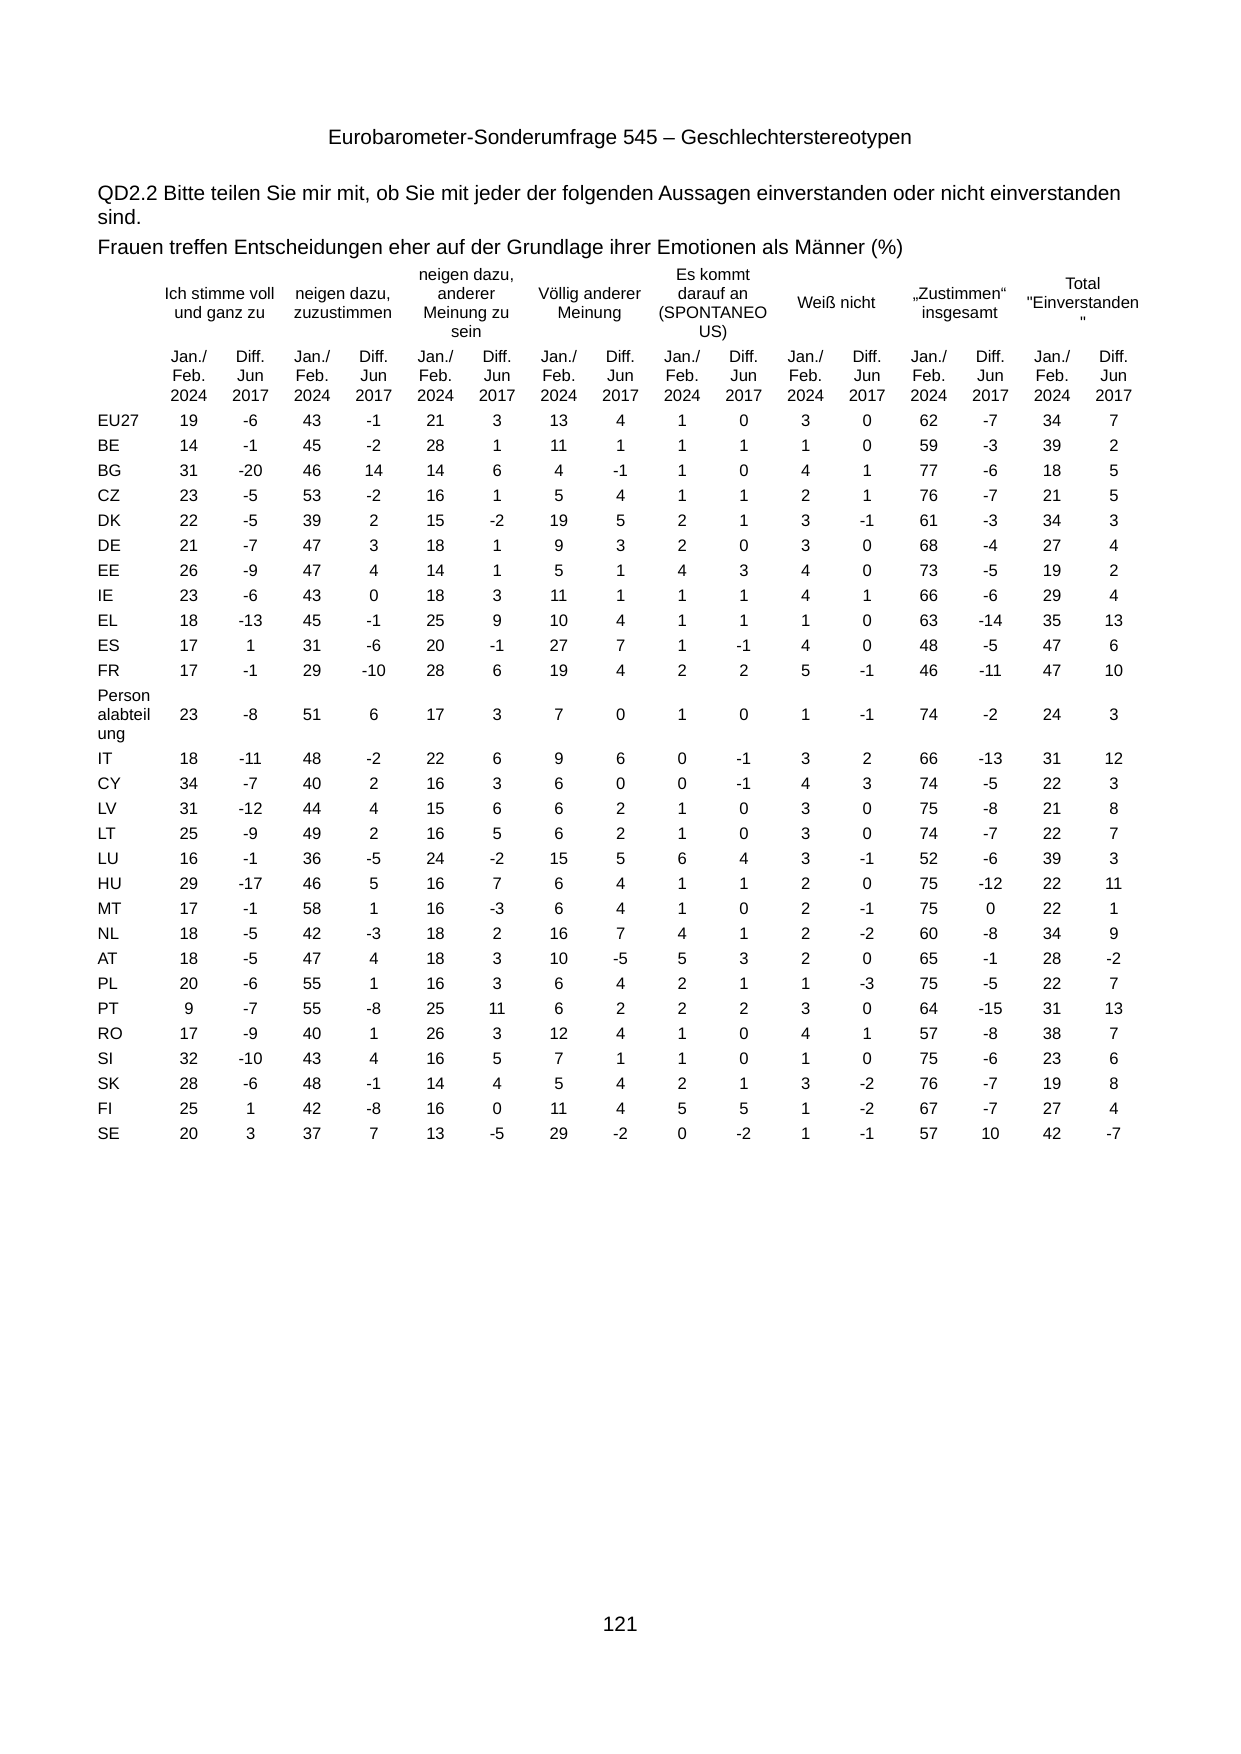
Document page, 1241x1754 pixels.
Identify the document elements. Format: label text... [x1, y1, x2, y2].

table_cell 62 [898, 408, 959, 432]
table_cell -6 [220, 408, 281, 432]
table_cell -2 [1083, 946, 1144, 971]
table_cell IT [95, 746, 158, 771]
table_cell -1 [836, 508, 898, 532]
table_cell -6 [960, 846, 1021, 871]
table_cell 0 [713, 821, 774, 846]
table_cell 17 [158, 633, 219, 657]
table_cell -6 [960, 583, 1021, 607]
table_cell 4 [343, 946, 404, 971]
table_cell -7 [1083, 1121, 1144, 1146]
table_cell DK [95, 508, 158, 532]
table_cell -3 [836, 971, 898, 996]
table_cell 12 [1083, 746, 1144, 771]
table_cell 3 [590, 533, 651, 557]
table_cell 3 [466, 408, 528, 432]
table_cell 0 [466, 1096, 528, 1121]
table_cell -7 [220, 996, 281, 1021]
table_cell 6 [466, 458, 528, 482]
table_cell 76 [898, 1071, 959, 1096]
table_cell Diff. Jun 2017 [713, 344, 774, 407]
table_cell 28 [405, 658, 466, 682]
table_cell 23 [158, 683, 219, 746]
table_cell 7 [1083, 821, 1144, 846]
table_cell -2 [836, 1071, 898, 1096]
table_cell 2 [651, 658, 713, 682]
table_cell 21 [1021, 796, 1083, 821]
table_cell 31 [158, 458, 219, 482]
table_cell 34 [158, 771, 219, 796]
table_cell 6 [528, 771, 589, 796]
table_cell 22 [1021, 771, 1083, 796]
table_cell 6 [466, 746, 528, 771]
table_cell 1 [466, 558, 528, 582]
table_cell 4 [651, 558, 713, 582]
table_cell BG [95, 458, 158, 482]
table_cell 1 [775, 683, 836, 746]
table_cell 0 [960, 896, 1021, 921]
table_cell -1 [220, 658, 281, 682]
table_cell FR [95, 658, 158, 682]
table_cell DE [95, 533, 158, 557]
table_cell 2 [775, 871, 836, 896]
table_cell 16 [405, 896, 466, 921]
table_cell -2 [960, 683, 1021, 746]
table_cell 1 [836, 583, 898, 607]
table_cell 12 [528, 1021, 589, 1046]
table_cell 13 [1083, 996, 1144, 1021]
table_cell 19 [528, 658, 589, 682]
table_cell 36 [281, 846, 343, 871]
table_cell 1 [713, 921, 774, 946]
table_cell 1 [836, 483, 898, 507]
table_cell „Zustimmen“ insgesamt [898, 262, 1021, 344]
table_cell 20 [158, 971, 219, 996]
table_cell -2 [836, 921, 898, 946]
table_cell 1 [343, 1021, 404, 1046]
table_cell 21 [405, 408, 466, 432]
table_cell 16 [405, 1046, 466, 1071]
table_cell 75 [898, 896, 959, 921]
table_cell -8 [960, 921, 1021, 946]
table_cell 4 [590, 408, 651, 432]
table_cell 16 [528, 921, 589, 946]
table_cell 22 [158, 508, 219, 532]
table_cell 10 [960, 1121, 1021, 1146]
table_cell 39 [1021, 433, 1083, 457]
table_cell 1 [713, 508, 774, 532]
table_cell 17 [405, 683, 466, 746]
table_cell Diff. Jun 2017 [960, 344, 1021, 407]
table_cell 1 [466, 483, 528, 507]
table_cell CZ [95, 483, 158, 507]
table_cell -8 [343, 1096, 404, 1121]
table_cell 9 [1083, 921, 1144, 946]
table_cell Diff. Jun 2017 [590, 344, 651, 407]
table_cell 25 [405, 608, 466, 632]
table_cell 13 [528, 408, 589, 432]
table_cell 1 [713, 583, 774, 607]
table_cell 28 [158, 1071, 219, 1096]
table_cell -9 [220, 558, 281, 582]
table_cell 0 [836, 433, 898, 457]
table_cell 28 [405, 433, 466, 457]
table_cell 19 [1021, 558, 1083, 582]
table_cell 76 [898, 483, 959, 507]
table_cell 1 [713, 971, 774, 996]
table_cell HU [95, 871, 158, 896]
table_cell 75 [898, 971, 959, 996]
table_cell -5 [960, 971, 1021, 996]
table_cell 46 [898, 658, 959, 682]
table_cell EL [95, 608, 158, 632]
table_cell 18 [405, 946, 466, 971]
table_cell 31 [281, 633, 343, 657]
table_cell 64 [898, 996, 959, 1021]
table_cell 48 [281, 746, 343, 771]
table_cell -10 [220, 1046, 281, 1071]
table_cell 4 [713, 846, 774, 871]
table_cell 1 [466, 433, 528, 457]
table_cell 6 [466, 658, 528, 682]
table_cell -8 [960, 1021, 1021, 1046]
table_cell neigen dazu, anderer Meinung zu sein [405, 262, 528, 344]
table_cell 6 [528, 821, 589, 846]
table_cell [95, 344, 158, 407]
table_cell 1 [651, 608, 713, 632]
table_cell 1 [590, 558, 651, 582]
table_cell 0 [836, 608, 898, 632]
table_cell 1 [775, 433, 836, 457]
table_cell 6 [466, 796, 528, 821]
table_cell Diff. Jun 2017 [466, 344, 528, 407]
table_cell 29 [528, 1121, 589, 1146]
table_cell 0 [836, 533, 898, 557]
table_cell 4 [1083, 1096, 1144, 1121]
table_cell 52 [898, 846, 959, 871]
table_cell 3 [220, 1121, 281, 1146]
table_cell 3 [1083, 508, 1144, 532]
table_cell 22 [1021, 871, 1083, 896]
table_cell 22 [1021, 971, 1083, 996]
table_cell 45 [281, 608, 343, 632]
table_cell 46 [281, 458, 343, 482]
table_cell 3 [466, 971, 528, 996]
table_cell 26 [405, 1021, 466, 1046]
table_cell MT [95, 896, 158, 921]
table_cell 5 [466, 1046, 528, 1071]
table_cell 0 [836, 821, 898, 846]
table_cell 3 [775, 996, 836, 1021]
table_cell Jan./Feb. 2024 [158, 344, 219, 407]
table_cell 1 [220, 1096, 281, 1121]
table_cell -1 [590, 458, 651, 482]
table_cell -1 [713, 746, 774, 771]
table_cell 23 [1021, 1046, 1083, 1071]
table_cell 5 [713, 1096, 774, 1121]
table_cell 4 [343, 1046, 404, 1071]
table_cell 6 [528, 796, 589, 821]
table_cell 2 [651, 508, 713, 532]
table_cell -1 [343, 408, 404, 432]
table_cell -5 [960, 558, 1021, 582]
table_cell 51 [281, 683, 343, 746]
table_cell 55 [281, 971, 343, 996]
table_cell 3 [713, 558, 774, 582]
table_cell -5 [960, 633, 1021, 657]
table_cell 7 [343, 1121, 404, 1146]
table_cell -8 [960, 796, 1021, 821]
table_cell 3 [836, 771, 898, 796]
table_cell 61 [898, 508, 959, 532]
table_cell 19 [1021, 1071, 1083, 1096]
table_cell 34 [1021, 921, 1083, 946]
table_cell 7 [528, 1046, 589, 1071]
table_cell PT [95, 996, 158, 1021]
table_cell IE [95, 583, 158, 607]
table_cell 1 [651, 433, 713, 457]
table_cell 75 [898, 871, 959, 896]
table_cell -3 [960, 433, 1021, 457]
table_cell 3 [775, 821, 836, 846]
table_cell 17 [158, 658, 219, 682]
table_cell 47 [1021, 633, 1083, 657]
table_cell 31 [158, 796, 219, 821]
table_cell 5 [590, 508, 651, 532]
table_cell 10 [528, 608, 589, 632]
table_cell 1 [590, 1046, 651, 1071]
table_cell 5 [651, 1096, 713, 1121]
table_cell -3 [466, 896, 528, 921]
table_cell -7 [960, 821, 1021, 846]
table_cell 7 [528, 683, 589, 746]
table_cell 3 [343, 533, 404, 557]
table_cell -7 [220, 533, 281, 557]
table_cell -12 [960, 871, 1021, 896]
table_cell 1 [651, 1046, 713, 1071]
table_cell 15 [528, 846, 589, 871]
table_cell 2 [590, 996, 651, 1021]
table_cell 20 [405, 633, 466, 657]
table_cell 6 [528, 896, 589, 921]
table_cell -6 [343, 633, 404, 657]
table_cell 42 [281, 921, 343, 946]
table_cell neigen dazu, zuzustimmen [281, 262, 404, 344]
table_cell 0 [836, 871, 898, 896]
table_cell 4 [590, 971, 651, 996]
table_cell -2 [836, 1096, 898, 1121]
table_cell 2 [343, 821, 404, 846]
table_cell 8 [1083, 1071, 1144, 1096]
table_cell 1 [775, 608, 836, 632]
table_cell 16 [405, 771, 466, 796]
table_cell 0 [836, 946, 898, 971]
table_cell 0 [651, 746, 713, 771]
table_cell 4 [775, 458, 836, 482]
table_cell 4 [775, 1021, 836, 1046]
table_cell 34 [1021, 408, 1083, 432]
table_cell 2 [651, 996, 713, 1021]
table_cell FI [95, 1096, 158, 1121]
table_cell Personalabteilung [95, 683, 158, 746]
table_cell 20 [158, 1121, 219, 1146]
table_cell 3 [1083, 846, 1144, 871]
table_cell 14 [405, 1071, 466, 1096]
table_cell 14 [405, 558, 466, 582]
table_cell 75 [898, 796, 959, 821]
table_cell 46 [281, 871, 343, 896]
table_cell 26 [158, 558, 219, 582]
table_cell 19 [158, 408, 219, 432]
table_cell 38 [1021, 1021, 1083, 1046]
table_cell 1 [713, 483, 774, 507]
table_cell Jan./Feb. 2024 [281, 344, 343, 407]
table_cell 9 [158, 996, 219, 1021]
table_cell PL [95, 971, 158, 996]
table_cell 4 [1083, 583, 1144, 607]
table_cell -13 [960, 746, 1021, 771]
table_cell LV [95, 796, 158, 821]
table_cell 22 [405, 746, 466, 771]
table_cell 11 [528, 583, 589, 607]
table_cell NL [95, 921, 158, 946]
table_cell 77 [898, 458, 959, 482]
table_cell 1 [651, 408, 713, 432]
table_cell -1 [836, 683, 898, 746]
table_cell Völlig anderer Meinung [528, 262, 651, 344]
table_cell 4 [590, 658, 651, 682]
table_cell 1 [775, 1096, 836, 1121]
table_cell 3 [466, 683, 528, 746]
table_cell Diff. Jun 2017 [343, 344, 404, 407]
table_header QD2.2 Bitte teilen Sie mir mit, ob Sie mit jeder der folgenden Aussagen einverstanden oder nicht einverstanden sind. [95, 178, 1144, 232]
table_cell 4 [775, 771, 836, 796]
table_cell 2 [343, 508, 404, 532]
table_cell 18 [158, 746, 219, 771]
table_cell 1 [775, 971, 836, 996]
table_cell -1 [836, 846, 898, 871]
table_cell Jan./Feb. 2024 [528, 344, 589, 407]
table_cell 7 [590, 921, 651, 946]
table_cell 2 [651, 971, 713, 996]
table_cell 60 [898, 921, 959, 946]
table_cell 74 [898, 683, 959, 746]
table_cell -1 [713, 771, 774, 796]
table_cell 25 [158, 821, 219, 846]
table_cell 6 [528, 971, 589, 996]
table_cell 43 [281, 583, 343, 607]
table_cell -17 [220, 871, 281, 896]
table_cell -14 [960, 608, 1021, 632]
table_cell 14 [158, 433, 219, 457]
table_cell 2 [1083, 433, 1144, 457]
table_cell 1 [651, 871, 713, 896]
table_cell 4 [466, 1071, 528, 1096]
table_cell 22 [1021, 821, 1083, 846]
table_cell 1 [651, 896, 713, 921]
table_cell 42 [1021, 1121, 1083, 1146]
table_cell LT [95, 821, 158, 846]
table_cell Weiß nicht [775, 262, 898, 344]
table_cell -7 [960, 408, 1021, 432]
table_cell -15 [960, 996, 1021, 1021]
table_cell 4 [343, 558, 404, 582]
table_cell 0 [713, 408, 774, 432]
table_cell 3 [466, 1021, 528, 1046]
table_cell 4 [775, 558, 836, 582]
table_cell 16 [158, 846, 219, 871]
table_cell 48 [898, 633, 959, 657]
table_cell 5 [775, 658, 836, 682]
table_cell -3 [343, 921, 404, 946]
table_cell 13 [405, 1121, 466, 1146]
table_cell 75 [898, 1046, 959, 1071]
table_cell Ich stimme voll und ganz zu [158, 262, 281, 344]
table_cell 3 [713, 946, 774, 971]
table_cell 11 [528, 433, 589, 457]
table_cell -5 [220, 921, 281, 946]
table_cell AT [95, 946, 158, 971]
table_cell 9 [466, 608, 528, 632]
table_cell 16 [405, 483, 466, 507]
table_cell 1 [651, 1021, 713, 1046]
table_cell 4 [590, 1096, 651, 1121]
table_cell -5 [466, 1121, 528, 1146]
table_cell 1 [713, 871, 774, 896]
table_cell -2 [343, 483, 404, 507]
table_cell 17 [158, 1021, 219, 1046]
table_cell -8 [343, 996, 404, 1021]
table_cell -5 [220, 508, 281, 532]
table_cell 2 [343, 771, 404, 796]
table_cell 43 [281, 1046, 343, 1071]
table_cell 9 [528, 533, 589, 557]
table_cell 6 [528, 871, 589, 896]
table_cell Diff. Jun 2017 [836, 344, 898, 407]
table_cell 14 [405, 458, 466, 482]
table_cell -1 [343, 608, 404, 632]
table_cell 0 [713, 533, 774, 557]
table_cell -1 [220, 433, 281, 457]
table_cell 21 [158, 533, 219, 557]
table_cell -7 [960, 1071, 1021, 1096]
table_cell EE [95, 558, 158, 582]
table_cell 35 [1021, 608, 1083, 632]
table_cell -4 [960, 533, 1021, 557]
table_cell [95, 262, 158, 344]
table_cell -2 [466, 508, 528, 532]
table_cell 29 [1021, 583, 1083, 607]
table_cell 14 [343, 458, 404, 482]
table_cell CY [95, 771, 158, 796]
table_cell 34 [1021, 508, 1083, 532]
table_cell 1 [590, 583, 651, 607]
table_cell 18 [405, 583, 466, 607]
table_cell 0 [836, 558, 898, 582]
table_cell 2 [775, 896, 836, 921]
table_cell 7 [466, 871, 528, 896]
table_cell 11 [466, 996, 528, 1021]
table_cell -1 [836, 1121, 898, 1146]
table_cell 18 [158, 946, 219, 971]
table_cell 3 [775, 533, 836, 557]
table_cell 57 [898, 1121, 959, 1146]
table_cell 10 [528, 946, 589, 971]
table_cell 47 [281, 946, 343, 971]
table_cell 59 [898, 433, 959, 457]
table_cell Frauen treffen Entscheidungen eher auf der Grundlage ihrer Emotionen als Männer (%) [95, 232, 1144, 262]
table_cell 4 [343, 796, 404, 821]
table_cell -9 [220, 1021, 281, 1046]
table_cell Jan./Feb. 2024 [898, 344, 959, 407]
table_cell 67 [898, 1096, 959, 1121]
table_cell -5 [590, 946, 651, 971]
table_cell 3 [775, 408, 836, 432]
table_cell 1 [651, 633, 713, 657]
table_cell 47 [281, 558, 343, 582]
table_cell 0 [713, 1021, 774, 1046]
table_cell 39 [1021, 846, 1083, 871]
table_cell -2 [343, 433, 404, 457]
table_cell 68 [898, 533, 959, 557]
table_cell -12 [220, 796, 281, 821]
table_cell 31 [1021, 996, 1083, 1021]
table_cell 4 [590, 871, 651, 896]
table_cell 0 [651, 771, 713, 796]
table_cell 1 [590, 433, 651, 457]
table_cell 0 [713, 896, 774, 921]
table_cell -6 [960, 1046, 1021, 1071]
table_cell 6 [1083, 1046, 1144, 1071]
table_cell 1 [466, 533, 528, 557]
table_cell Jan./Feb. 2024 [405, 344, 466, 407]
table_cell 7 [1083, 408, 1144, 432]
table_cell 4 [590, 483, 651, 507]
table_cell Es kommt darauf an (SPONTANEOUS) [651, 262, 774, 344]
table_cell 23 [158, 483, 219, 507]
table_cell 9 [528, 746, 589, 771]
table_cell SI [95, 1046, 158, 1071]
table_cell 4 [528, 458, 589, 482]
table_cell 5 [1083, 458, 1144, 482]
table_cell 1 [836, 1021, 898, 1046]
table_cell 0 [836, 1046, 898, 1071]
table_cell 24 [405, 846, 466, 871]
table_cell 66 [898, 746, 959, 771]
table_cell 13 [1083, 608, 1144, 632]
table_cell -10 [343, 658, 404, 682]
table_cell -7 [960, 483, 1021, 507]
table_cell 0 [713, 1046, 774, 1071]
table_cell 45 [281, 433, 343, 457]
table_cell 7 [1083, 1021, 1144, 1046]
table_cell Diff. Jun 2017 [220, 344, 281, 407]
table_cell 25 [405, 996, 466, 1021]
table_cell -6 [220, 971, 281, 996]
table_cell -9 [220, 821, 281, 846]
table_cell 11 [1083, 871, 1144, 896]
table_cell 2 [775, 921, 836, 946]
table_cell 22 [1021, 896, 1083, 921]
table_cell 0 [713, 683, 774, 746]
table_cell -6 [220, 583, 281, 607]
table_cell 2 [775, 483, 836, 507]
table_cell 3 [1083, 683, 1144, 746]
table_cell -1 [220, 896, 281, 921]
table_cell -5 [220, 483, 281, 507]
table_cell ES [95, 633, 158, 657]
table_cell 2 [590, 796, 651, 821]
table_cell 8 [1083, 796, 1144, 821]
table_cell BE [95, 433, 158, 457]
table_cell -1 [220, 846, 281, 871]
table_cell 55 [281, 996, 343, 1021]
table_cell 4 [651, 921, 713, 946]
table_cell 74 [898, 771, 959, 796]
table_cell -2 [466, 846, 528, 871]
table_cell 2 [713, 658, 774, 682]
table_cell 6 [651, 846, 713, 871]
table_cell 18 [405, 533, 466, 557]
table_cell Jan./Feb. 2024 [651, 344, 713, 407]
table_cell 63 [898, 608, 959, 632]
table_cell 1 [220, 633, 281, 657]
table_cell -13 [220, 608, 281, 632]
table_cell Jan./Feb. 2024 [775, 344, 836, 407]
table_cell 2 [466, 921, 528, 946]
table_cell 2 [590, 821, 651, 846]
table_cell 6 [528, 996, 589, 1021]
table_cell 2 [775, 946, 836, 971]
table_cell 18 [158, 921, 219, 946]
table_cell 0 [343, 583, 404, 607]
table_cell -1 [466, 633, 528, 657]
table_cell 5 [343, 871, 404, 896]
table_cell 3 [775, 846, 836, 871]
table_cell 74 [898, 821, 959, 846]
table_cell -6 [220, 1071, 281, 1096]
table_cell 3 [466, 946, 528, 971]
table_cell 4 [590, 608, 651, 632]
table_cell 0 [836, 408, 898, 432]
table_cell -20 [220, 458, 281, 482]
table_cell 6 [590, 746, 651, 771]
table_cell 3 [1083, 771, 1144, 796]
table_cell -1 [836, 896, 898, 921]
table_cell -7 [220, 771, 281, 796]
table_cell 32 [158, 1046, 219, 1071]
table_cell 1 [651, 796, 713, 821]
table_cell 49 [281, 821, 343, 846]
table_cell 5 [590, 846, 651, 871]
table_cell 6 [343, 683, 404, 746]
table_cell 16 [405, 871, 466, 896]
table_cell 44 [281, 796, 343, 821]
table_cell 1 [836, 458, 898, 482]
table_cell -3 [960, 508, 1021, 532]
table_cell Diff. Jun 2017 [1083, 344, 1144, 407]
table_cell 40 [281, 1021, 343, 1046]
table_cell 29 [158, 871, 219, 896]
table_cell EU27 [95, 408, 158, 432]
table_cell 18 [158, 608, 219, 632]
table_cell 47 [1021, 658, 1083, 682]
table_cell 18 [1021, 458, 1083, 482]
table_cell 1 [651, 458, 713, 482]
table_cell 7 [590, 633, 651, 657]
table_cell 53 [281, 483, 343, 507]
table_cell 10 [1083, 658, 1144, 682]
table_cell 15 [405, 796, 466, 821]
table_cell 0 [713, 796, 774, 821]
table_cell 3 [466, 771, 528, 796]
table_cell -5 [220, 946, 281, 971]
table_cell 1 [775, 1121, 836, 1146]
table_cell 1 [651, 583, 713, 607]
table_cell 5 [466, 821, 528, 846]
table_cell 2 [651, 1071, 713, 1096]
table_cell 2 [713, 996, 774, 1021]
table_cell 0 [590, 771, 651, 796]
table_cell 27 [1021, 1096, 1083, 1121]
table_cell -6 [960, 458, 1021, 482]
table_cell 2 [651, 533, 713, 557]
table_cell 73 [898, 558, 959, 582]
table_cell 1 [651, 483, 713, 507]
table_cell 2 [836, 746, 898, 771]
table_cell 0 [651, 1121, 713, 1146]
table_cell -1 [343, 1071, 404, 1096]
table_cell 17 [158, 896, 219, 921]
table_cell 0 [590, 683, 651, 746]
table_cell 5 [528, 483, 589, 507]
table_cell 3 [775, 796, 836, 821]
table_cell SK [95, 1071, 158, 1096]
table_cell 3 [775, 508, 836, 532]
table_cell 3 [775, 746, 836, 771]
table_cell 16 [405, 971, 466, 996]
table_cell 4 [775, 583, 836, 607]
table_cell 40 [281, 771, 343, 796]
table_cell 1 [651, 821, 713, 846]
table_cell -11 [960, 658, 1021, 682]
table_cell 1 [713, 608, 774, 632]
table_cell -1 [836, 658, 898, 682]
table_cell 4 [590, 896, 651, 921]
table_cell -2 [343, 746, 404, 771]
table_cell 27 [528, 633, 589, 657]
table_cell 4 [590, 1021, 651, 1046]
table_cell 27 [1021, 533, 1083, 557]
table_cell 1 [651, 683, 713, 746]
table_cell 7 [1083, 971, 1144, 996]
table_cell -8 [220, 683, 281, 746]
table_cell 29 [281, 658, 343, 682]
table_cell Total "Einverstanden" [1021, 262, 1144, 344]
table_cell 21 [1021, 483, 1083, 507]
table_cell 4 [1083, 533, 1144, 557]
table_cell 4 [775, 633, 836, 657]
table_cell Jan./Feb. 2024 [1021, 344, 1083, 407]
table_cell -11 [220, 746, 281, 771]
table_cell 28 [1021, 946, 1083, 971]
table_cell 6 [1083, 633, 1144, 657]
table_cell -2 [713, 1121, 774, 1146]
table_cell LU [95, 846, 158, 871]
table_cell -7 [960, 1096, 1021, 1121]
table_cell 18 [405, 921, 466, 946]
table_cell 31 [1021, 746, 1083, 771]
table_cell 3 [775, 1071, 836, 1096]
table_cell RO [95, 1021, 158, 1046]
table_cell 16 [405, 1096, 466, 1121]
table_cell 2 [1083, 558, 1144, 582]
table_cell 1 [713, 1071, 774, 1096]
table_cell SE [95, 1121, 158, 1146]
table_cell 65 [898, 946, 959, 971]
table_cell 24 [1021, 683, 1083, 746]
table_cell 37 [281, 1121, 343, 1146]
table_cell -5 [960, 771, 1021, 796]
table_cell 1 [775, 1046, 836, 1071]
table_cell 5 [1083, 483, 1144, 507]
table_cell 66 [898, 583, 959, 607]
table_cell 25 [158, 1096, 219, 1121]
table_cell 39 [281, 508, 343, 532]
table_cell 11 [528, 1096, 589, 1121]
table_cell 16 [405, 821, 466, 846]
table_cell 1 [343, 971, 404, 996]
table_cell 58 [281, 896, 343, 921]
table_cell 42 [281, 1096, 343, 1121]
table_cell -1 [713, 633, 774, 657]
table_cell 0 [836, 796, 898, 821]
table_cell 43 [281, 408, 343, 432]
table_cell 0 [836, 633, 898, 657]
table_cell 23 [158, 583, 219, 607]
table_cell 3 [466, 583, 528, 607]
table_cell 4 [590, 1071, 651, 1096]
table_cell 19 [528, 508, 589, 532]
table_cell 47 [281, 533, 343, 557]
table_cell 5 [528, 1071, 589, 1096]
table_cell 15 [405, 508, 466, 532]
table_cell 5 [528, 558, 589, 582]
table_cell 57 [898, 1021, 959, 1046]
table_cell 1 [343, 896, 404, 921]
table_cell 48 [281, 1071, 343, 1096]
table_cell -2 [590, 1121, 651, 1146]
table_cell 0 [836, 996, 898, 1021]
table_cell 5 [651, 946, 713, 971]
table_cell 1 [1083, 896, 1144, 921]
table_cell 0 [713, 458, 774, 482]
table_cell 1 [713, 433, 774, 457]
table_cell -1 [960, 946, 1021, 971]
table_cell -5 [343, 846, 404, 871]
